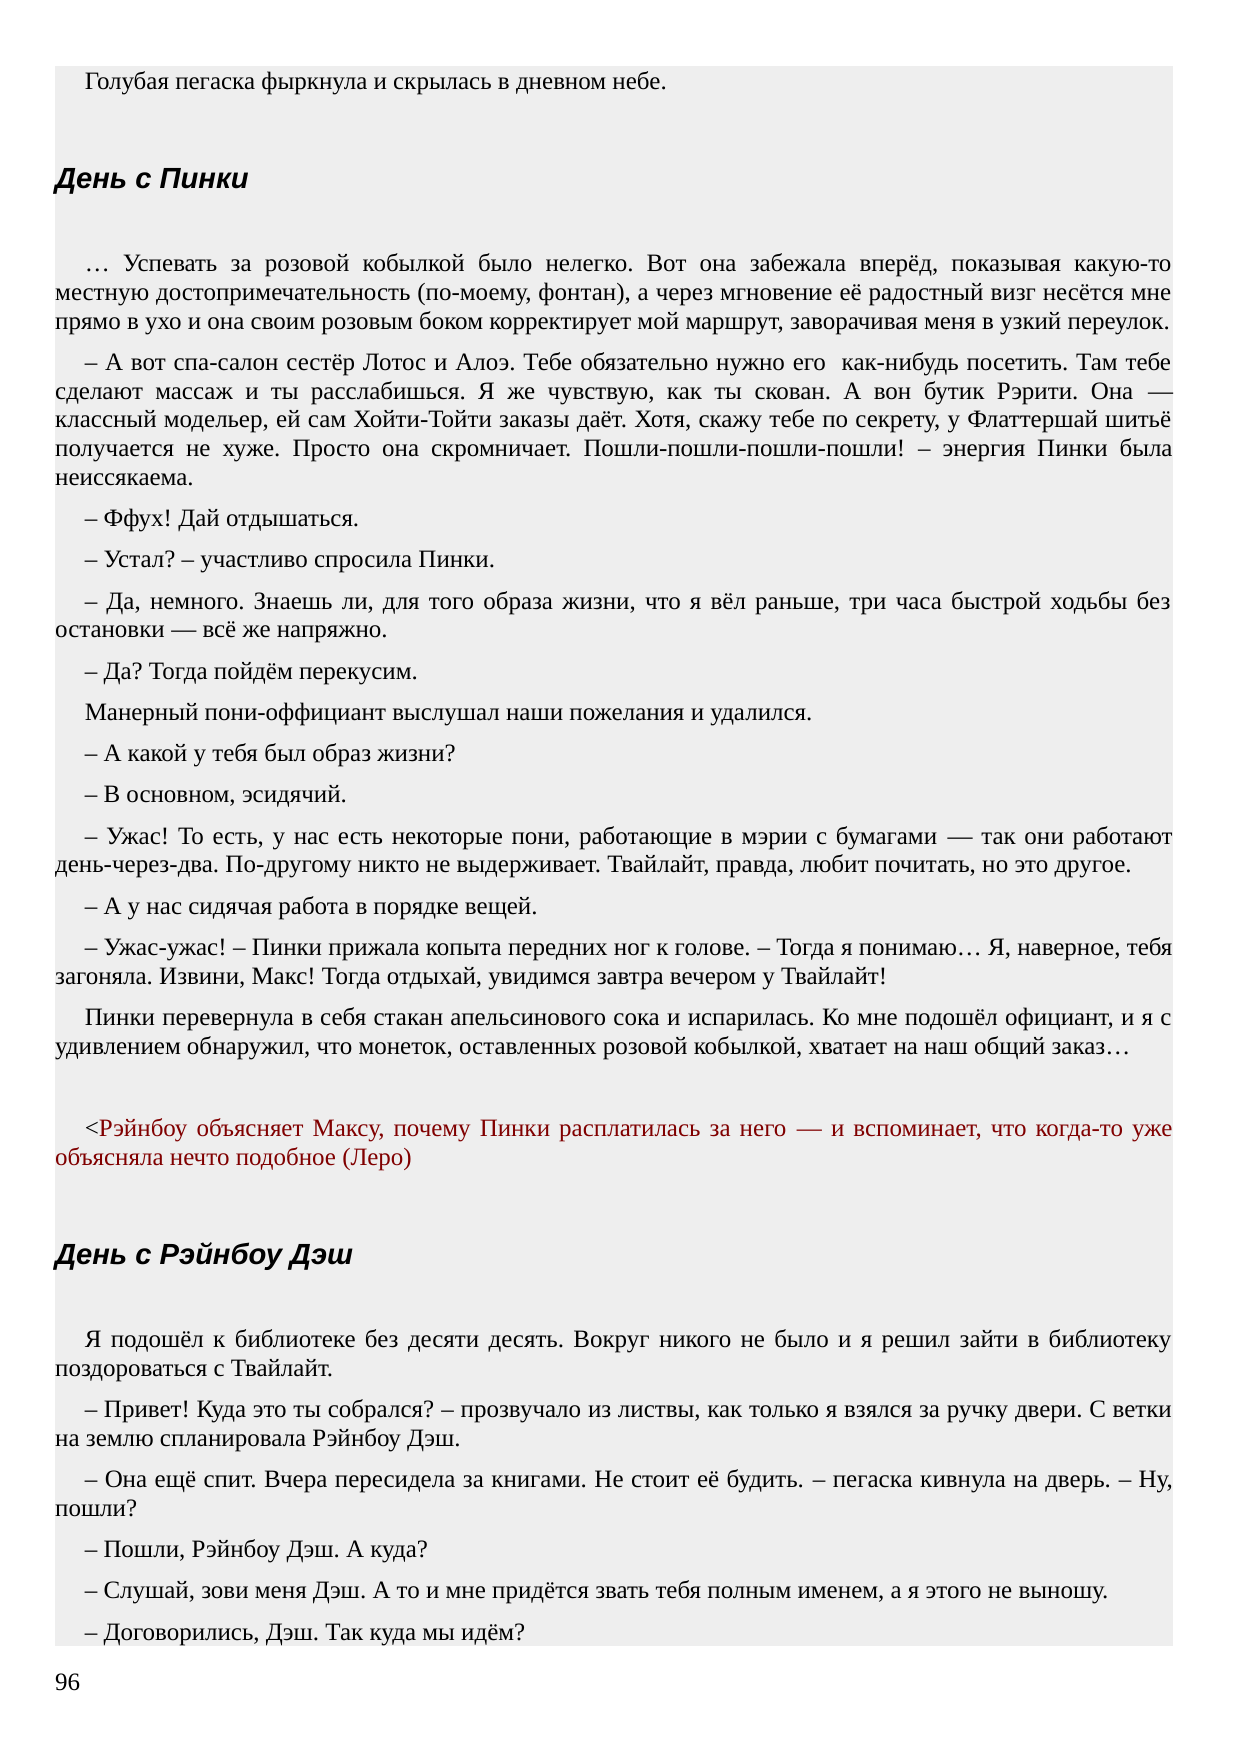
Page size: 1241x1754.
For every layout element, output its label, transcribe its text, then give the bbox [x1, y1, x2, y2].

text Голубая пегаска фыркнула и скрылась в дневном небе. [55, 66, 1173, 95]
text Манерный пони-оффициант выслушал наши пожелания и удалился. [55, 697, 1173, 726]
text – Ужас-ужас! – Пинки прижала копыта передних ног к голове. – Тогда я понимаю… Я, наверное, тебя загоняла. Извини, Макс! Тогда отдыхай, увидимся завтра вечером у Твайлайт! [55, 932, 1173, 989]
text Пинки перевернула в себя стакан апельсинового сока и испарилась. Ко мне подошёл официант, и я с удивлением обнаружил, что монеток, оставленных розовой кобылкой, хватает на наш общий заказ… [55, 1002, 1173, 1059]
text – Привет! Куда это ты собрался? – прозвучало из листвы, как только я взялся за ручку двери. С ветки на землю спланировала Рэйнбоу Дэш. [55, 1394, 1173, 1452]
text – Слушай, зови меня Дэш. А то и мне придётся звать тебя полным именем, а я этого не выношу. [55, 1576, 1173, 1604]
subtitle День с Рэйнбоу Дэш [55, 1237, 1173, 1271]
text – Да? Тогда пойдём перекусим. [55, 656, 1173, 684]
text – А вот спа-салон сестёр Лотос и Алоэ. Тебе обязательно нужно его как-нибудь посетить. Там тебе сделают массаж и ты расслабишься. Я же чувствую, как ты скован. А вон бутик Рэрити. Она — классный модельер, ей сам Хойти-Тойти заказы даёт. Хотя, скажу тебе по секрету, у Флаттершай шитьё получается не хуже. Просто она скромничает. Пошли-пошли-пошли-пошли! – энергия Пинки была неиссякаема. [55, 347, 1173, 491]
text – Ужас! То есть, у нас есть некоторые пони, работающие в мэрии с бумагами — так они работают день-через-два. По-другому никто не выдерживает. Твайлайт, правда, любит почитать, но это другое. [55, 821, 1173, 878]
text – А у нас сидячая работа в порядке вещей. [55, 891, 1173, 919]
text Я подошёл к библиотеке без десяти десять. Вокруг никого не было и я решил зайти в библиотеку поздороваться с Твайлайт. [55, 1324, 1173, 1382]
text – Пошли, Рэйнбоу Дэш. А куда? [55, 1534, 1173, 1563]
text … Успевать за розовой кобылкой было нелегко. Вот она забежала вперёд, показывая какую-то местную достопримечательность (по-моему, фонтан), а через мгновение её радостный визг несётся мне прямо в ухо и она своим розовым боком корректирует мой маршрут, заворачивая меня в узкий переулок. [55, 248, 1173, 334]
text – Ффух! Дай отдышаться. [55, 503, 1173, 532]
text – Договорились, Дэш. Так куда мы идём? [55, 1617, 1173, 1646]
text – Устал? – участливо спросила Пинки. [55, 544, 1173, 573]
text – Она ещё спит. Вчера пересидела за книгами. Не стоит её будить. – пегаска кивнула на дверь. – Ну, пошли? [55, 1464, 1173, 1522]
subtitle День с Пинки [55, 161, 1173, 194]
text – Да, немного. Знаешь ли, для того образа жизни, что я вёл раньше, три часа быстрой ходьбы без остановки — всё же напряжно. [55, 586, 1173, 643]
text <Рэйнбоу объясняет Максу, почему Пинки расплатилась за него — и вспоминает, что когда-то уже объясняла нечто подобное (Леро) [55, 1113, 1173, 1171]
text – В основном, эсидячий. [55, 779, 1173, 808]
text – А какой у тебя был образ жизни? [55, 738, 1173, 767]
